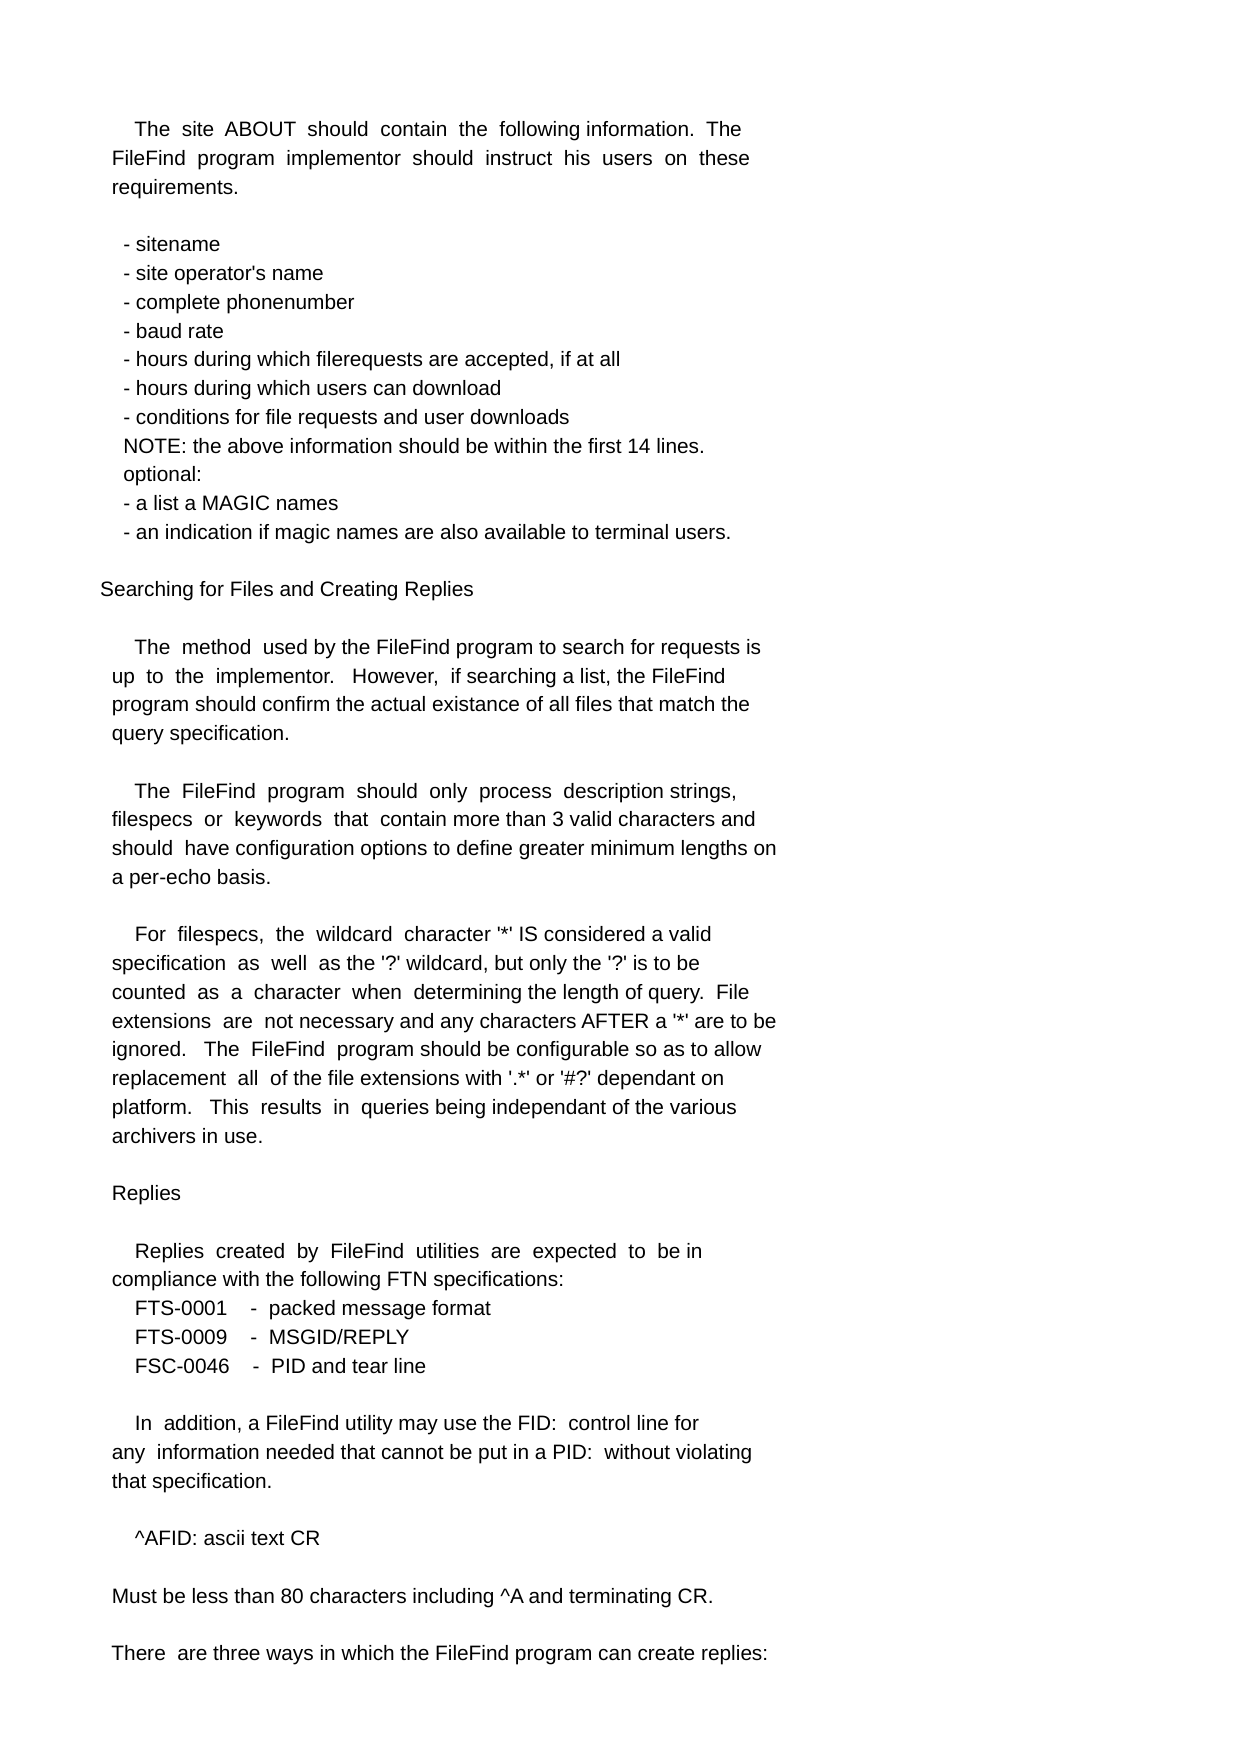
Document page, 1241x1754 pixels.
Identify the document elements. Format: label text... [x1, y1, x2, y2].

text up to the implementor. However, if searching a list, the FileFind [88, 663, 1152, 687]
text FTS-0009 - MSGID/REPLY [88, 1325, 1152, 1349]
text requirements. [88, 175, 1152, 199]
text FileFind program implementor should instruct his users on these [88, 146, 1152, 170]
text NOTE: the above information should be within the first 14 lines. [88, 433, 1152, 457]
text program should confirm the actual existance of all files that match the [88, 692, 1152, 716]
text a per-echo basis. [88, 865, 1152, 889]
text specification as well as the '?' wildcard, but only the '?' is to be [88, 951, 1152, 975]
text filespecs or keywords that contain more than 3 valid characters and [88, 807, 1152, 831]
text extensions are not necessary and any characters AFTER a '*' are to be [88, 1008, 1152, 1032]
text The site ABOUT should contain the following information. The [88, 117, 1152, 141]
text counted as a character when determining the length of query. File [88, 980, 1152, 1004]
text - site operator's name [88, 261, 1152, 285]
text - hours during which filerequests are accepted, if at all [88, 347, 1152, 371]
text FTS-0001 - packed message format [88, 1296, 1152, 1320]
text replacement all of the file extensions with '.*' or '#?' dependant on [88, 1066, 1152, 1090]
text archivers in use. [88, 1123, 1152, 1147]
text query specification. [88, 721, 1152, 745]
text that specification. [88, 1468, 1152, 1492]
text In addition, a FileFind utility may use the FID: control line for [88, 1411, 1152, 1435]
text optional: [88, 462, 1152, 486]
text - baud rate [88, 318, 1152, 342]
text The method used by the FileFind program to search for requests is [88, 635, 1152, 659]
text any information needed that cannot be put in a PID: without violating [88, 1440, 1152, 1464]
text platform. This results in queries being independant of the various [88, 1095, 1152, 1119]
text - hours during which users can download [88, 376, 1152, 400]
text - complete phonenumber [88, 290, 1152, 314]
text - an indication if magic names are also available to terminal users. [88, 520, 1152, 544]
text compliance with the following FTN specifications: [88, 1267, 1152, 1291]
text Searching for Files and Creating Replies [88, 577, 1152, 601]
text For filespecs, the wildcard character '*' IS considered a valid [88, 922, 1152, 946]
text ^AFID: ascii text CR [88, 1526, 1152, 1550]
text - conditions for file requests and user downloads [88, 405, 1152, 429]
text Replies [88, 1181, 1152, 1205]
text The FileFind program should only process description strings, [88, 778, 1152, 802]
text - sitename [88, 232, 1152, 256]
text FSC-0046 - PID and tear line [88, 1353, 1152, 1377]
text ignored. The FileFind program should be configurable so as to allow [88, 1037, 1152, 1061]
text There are three ways in which the FileFind program can create replies: [88, 1641, 1152, 1665]
text should have configuration options to define greater minimum lengths on [88, 836, 1152, 860]
text Replies created by FileFind utilities are expected to be in [88, 1238, 1152, 1262]
text - a list a MAGIC names [88, 491, 1152, 515]
text Must be less than 80 characters including ^A and terminating CR. [88, 1583, 1152, 1607]
